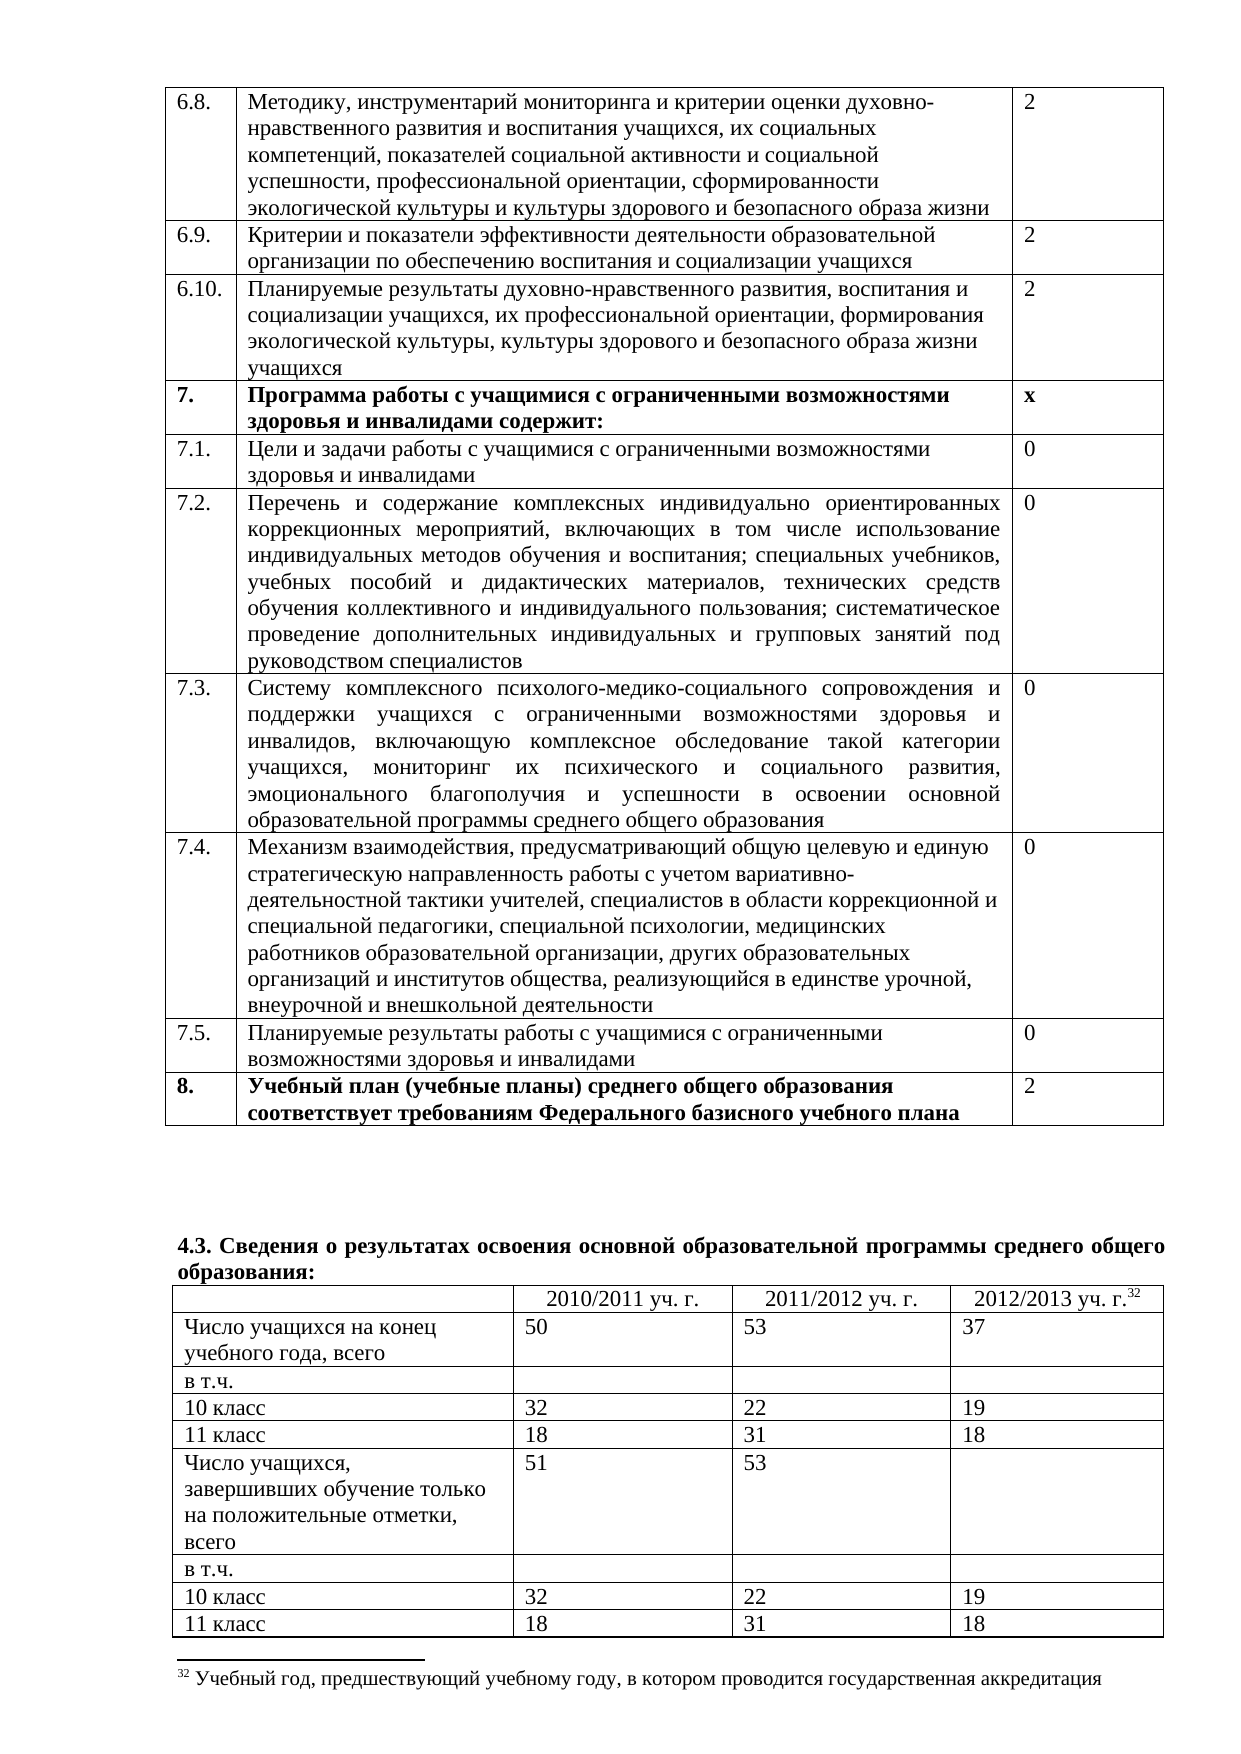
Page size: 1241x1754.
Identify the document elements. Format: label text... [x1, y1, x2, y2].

table_cell 6.10. [166, 275, 236, 380]
table_cell 53 [733, 1449, 950, 1554]
table_cell 22 [733, 1394, 950, 1420]
table_cell [733, 1555, 950, 1582]
table_cell 7.3. [166, 674, 236, 832]
table_cell 19 [951, 1583, 1163, 1609]
table_cell 31 [733, 1610, 950, 1636]
table_cell Программа работы с учащимися с ограниченными возможностями здоровья и инвалидами содержит: [237, 381, 1012, 434]
table_cell 11 класс [173, 1610, 513, 1636]
table_cell х [1013, 381, 1163, 434]
table_cell Планируемые результаты духовно-нравственного развития, воспитания и социализации учащихся, их профессиональной ориентации, формирования экологической культуры, культуры здорового и безопасного образа жизни учащихся [237, 275, 1012, 380]
table_cell 18 [951, 1421, 1163, 1448]
table_cell 0 [1013, 674, 1163, 832]
table_header 2011/2012 уч. г. [733, 1286, 950, 1312]
table_cell 0 [1013, 1019, 1163, 1072]
table_cell 8. [166, 1073, 236, 1125]
table_cell в т.ч. [173, 1555, 513, 1582]
table_cell [951, 1555, 1163, 1582]
table_cell [514, 1367, 732, 1393]
table_cell 0 [1013, 489, 1163, 673]
table_cell 31 [733, 1421, 950, 1448]
table_cell Число учащихся на конец учебного года, всего [173, 1313, 513, 1366]
table_cell 2 [1013, 1073, 1163, 1125]
table_cell Методику, инструментарий мониторинга и критерии оценки духовно-нравственного развития и воспитания учащихся, их социальных компетенций, показателей социальной активности и социальной успешности, профессиональной ориентации, сформированности экологической культуры и культуры здорового и безопасного образа жизни [237, 88, 1012, 220]
table_cell в т.ч. [173, 1367, 513, 1393]
table_cell Критерии и показатели эффективности деятельности образовательной организации по обеспечению воспитания и социализации учащихся [237, 221, 1012, 274]
table_header [173, 1286, 513, 1312]
table_header 2012/2013 уч. г. [951, 1286, 1163, 1312]
table_cell 22 [733, 1583, 950, 1609]
table_cell 11 класс [173, 1421, 513, 1448]
table_cell Цели и задачи работы с учащимися с ограниченными возможностями здоровья и инвалидами [237, 435, 1012, 488]
table_cell 18 [514, 1610, 732, 1636]
table_cell 51 [514, 1449, 732, 1554]
table_cell 53 [733, 1313, 950, 1366]
table_cell 0 [1013, 435, 1163, 488]
table_cell Перечень и содержание комплексных индивидуально ориентированных коррекционных мероприятий, включающих в том числе использование индивидуальных методов обучения и воспитания; специальных учебников, учебных пособий и дидактических материалов, технических средств обучения коллективного и индивидуального пользования; систематическое проведение дополнительных индивидуальных и групповых занятий под руководством специалистов [237, 489, 1012, 673]
table_cell Систему комплексного психолого-медико-социального сопровождения и поддержки учащихся с ограниченными возможностями здоровья и инвалидов, включающую комплексное обследование такой категории учащихся, мониторинг их психического и социального развития, эмоционального благополучия и успешности в освоении основной образовательной программы среднего общего образования [237, 674, 1012, 832]
table_cell 18 [514, 1421, 732, 1448]
table_cell 10 класс [173, 1583, 513, 1609]
table_cell 7.1. [166, 435, 236, 488]
table_cell 2 [1013, 88, 1163, 220]
table_cell 32 [514, 1583, 732, 1609]
text 4.3. Сведения о результатах освоения основной образовательной программы среднего общего образования: [177, 1232, 1166, 1284]
table_cell [733, 1367, 950, 1393]
table_cell [951, 1449, 1163, 1554]
table_cell 2 [1013, 275, 1163, 380]
table_cell 2 [1013, 221, 1163, 274]
table_cell 7. [166, 381, 236, 434]
table_cell Учебный план (учебные планы) среднего общего образования соответствует требованиям Федерального базисного учебного плана [237, 1073, 1012, 1125]
table_cell 32 [514, 1394, 732, 1420]
table_cell 50 [514, 1313, 732, 1366]
table_cell 7.2. [166, 489, 236, 673]
table_cell [514, 1555, 732, 1582]
table_cell 7.4. [166, 833, 236, 1018]
table_cell Планируемые результаты работы с учащимися с ограниченными возможностями здоровья и инвалидами [237, 1019, 1012, 1072]
table_cell Механизм взаимодействия, предусматривающий общую целевую и единую стратегическую направленность работы с учетом вариативно-деятельностной тактики учителей, специалистов в области коррекционной и специальной педагогики, специальной психологии, медицинских работников образовательной организации, других образовательных организаций и институтов общества, реализующийся в единстве урочной, внеурочной и внешкольной деятельности [237, 833, 1012, 1018]
table_cell 6.8. [166, 88, 236, 220]
table_cell 10 класс [173, 1394, 513, 1420]
table_cell 0 [1013, 833, 1163, 1018]
table_cell 18 [951, 1610, 1163, 1636]
table_cell 19 [951, 1394, 1163, 1420]
table_cell [951, 1367, 1163, 1393]
table_header 2010/2011 уч. г. [514, 1286, 732, 1312]
table_cell 6.9. [166, 221, 236, 274]
table_cell 7.5. [166, 1019, 236, 1072]
table_cell Число учащихся, завершивших обучение только на положительные отметки, всего [173, 1449, 513, 1554]
table_cell 37 [951, 1313, 1163, 1366]
